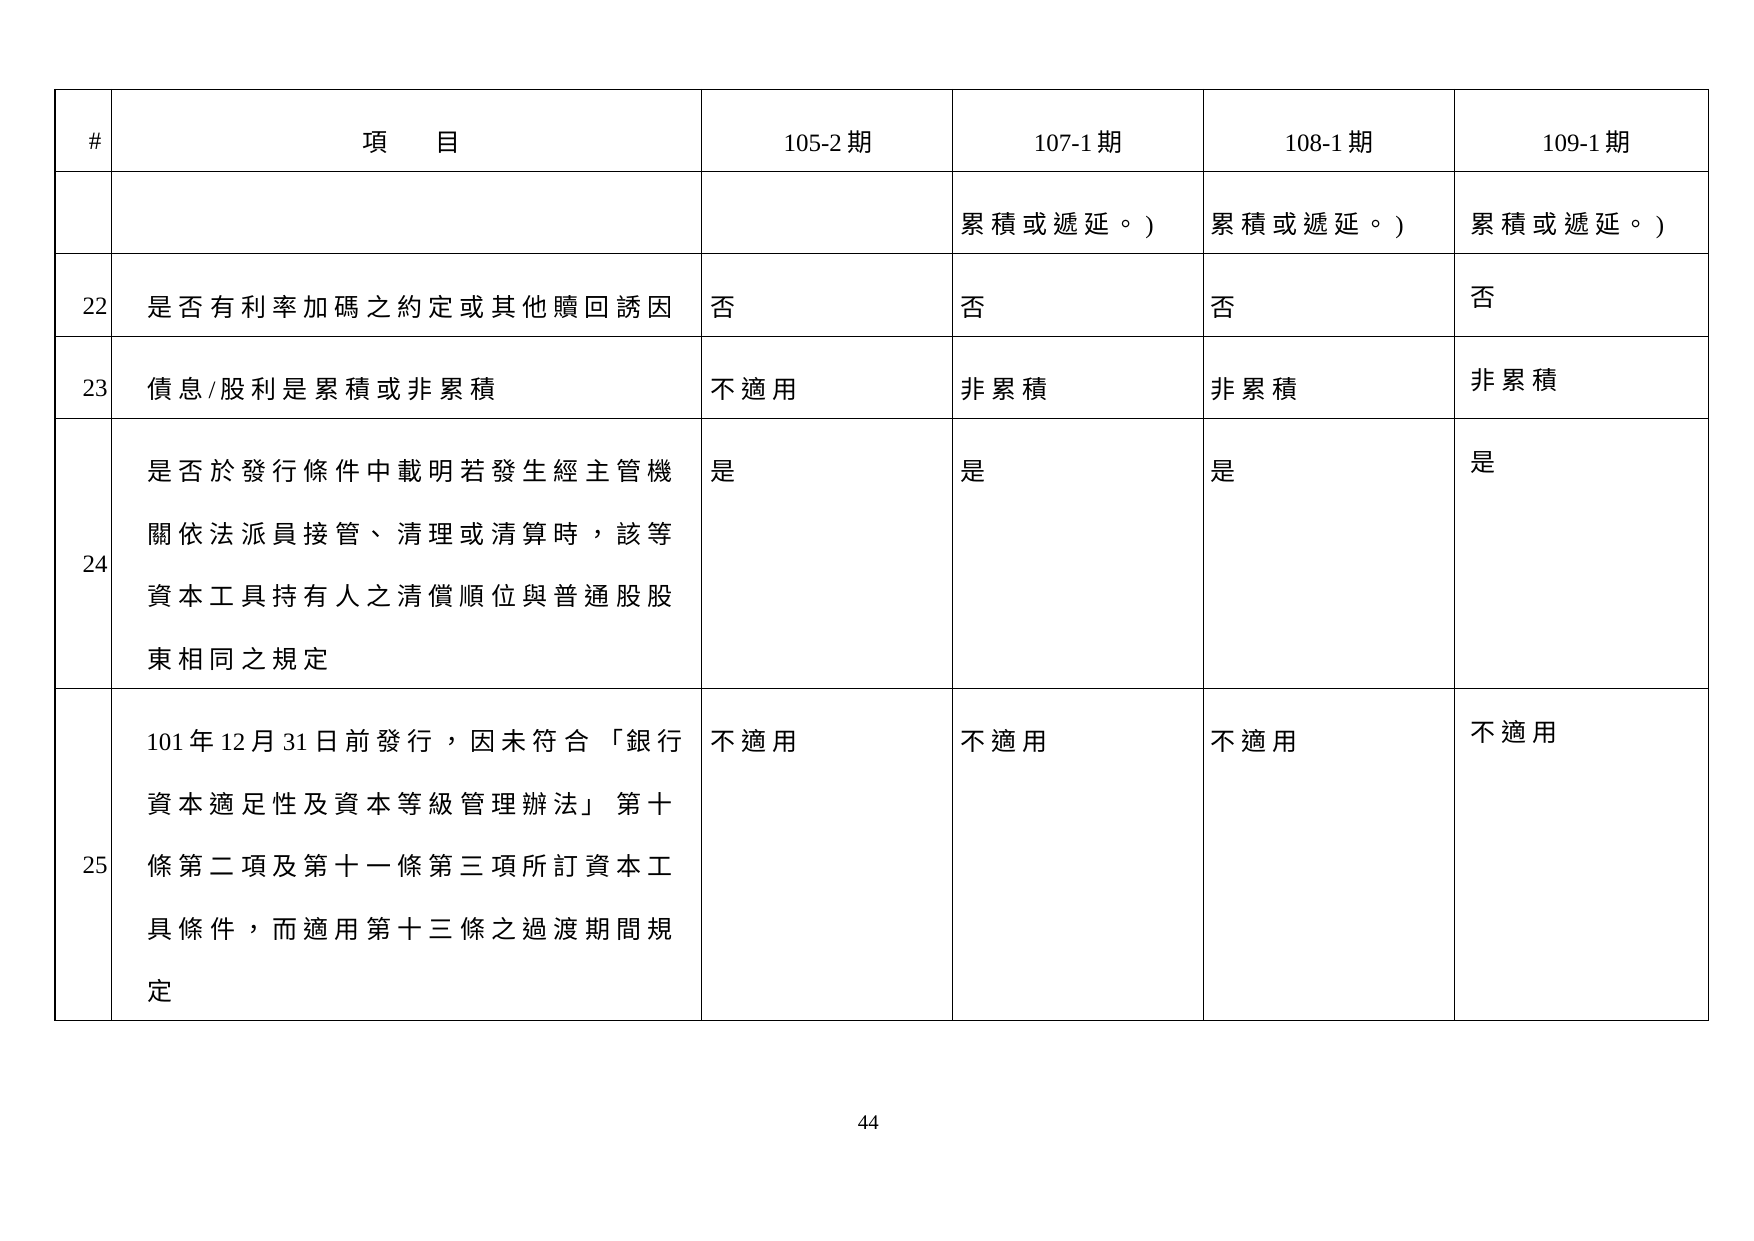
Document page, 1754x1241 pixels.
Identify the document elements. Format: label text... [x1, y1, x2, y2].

table_header 108-1期 [1204, 90, 1454, 171]
table_header 項 目 [112, 90, 701, 171]
table_cell 累積或遞延。) [1455, 172, 1708, 253]
table_cell 24 [56, 419, 111, 688]
table_cell 否 [1455, 254, 1708, 336]
table_cell 債息/股利是累積或非累積 [112, 337, 701, 418]
table_cell 不適用 [1204, 689, 1454, 1020]
table_cell 否 [1204, 254, 1454, 336]
table_cell 23 [56, 337, 111, 418]
table_cell 是否於發行條件中載明若發生經主管機關依法派員接管、清理或清算時，該等資本工具持有人之清償順位與普通股股東相同之規定 [112, 419, 701, 688]
table_cell [56, 172, 111, 253]
table_cell 非累積 [1455, 337, 1708, 418]
table_cell 是 [702, 419, 952, 688]
table_cell 累積或遞延。) [1204, 172, 1454, 253]
table_header 109-1期 [1455, 90, 1708, 171]
table_cell 不適用 [1455, 689, 1708, 1020]
table_cell 是否有利率加碼之約定或其他贖回誘因 [112, 254, 701, 336]
table_cell [112, 172, 701, 253]
table_cell 否 [702, 254, 952, 336]
table_header 107-1期 [953, 90, 1203, 171]
table_cell 否 [953, 254, 1203, 336]
table_cell 不適用 [702, 689, 952, 1020]
table_cell [702, 172, 952, 253]
table_cell 22 [56, 254, 111, 336]
table_cell 不適用 [702, 337, 952, 418]
table_cell 不適用 [953, 689, 1203, 1020]
table_cell 是 [953, 419, 1203, 688]
table_cell 是 [1204, 419, 1454, 688]
table_header # [56, 90, 111, 171]
table_cell 101年12月31日前發行，因未符合「銀行資本適足性及資本等級管理辦法」第十條第二項及第十一條第三項所訂資本工具條件，而適用第十三條之過渡期間規定 [112, 689, 701, 1020]
table_cell 非累積 [1204, 337, 1454, 418]
table_cell 累積或遞延。) [953, 172, 1203, 253]
table_cell 25 [56, 689, 111, 1020]
table_cell 非累積 [953, 337, 1203, 418]
table_header 105-2期 [702, 90, 952, 171]
table_cell 是 [1455, 419, 1708, 688]
